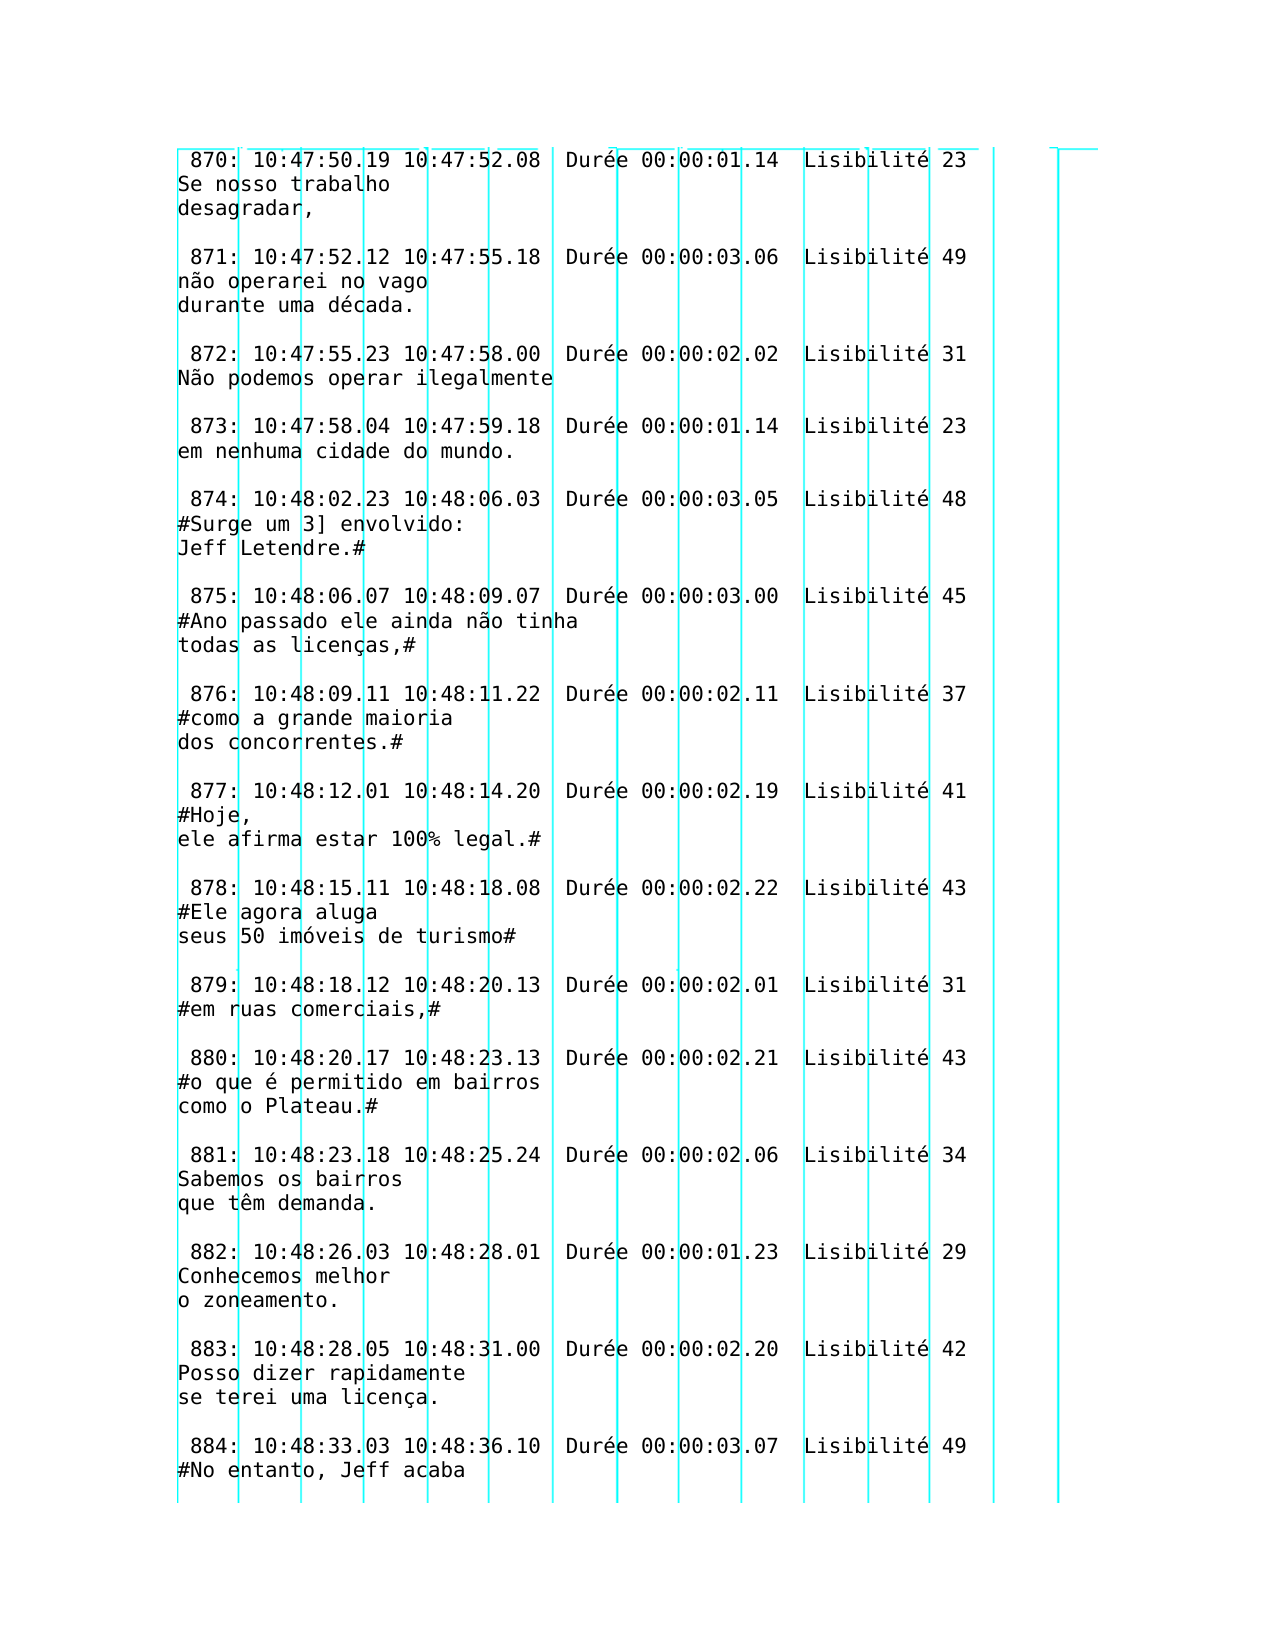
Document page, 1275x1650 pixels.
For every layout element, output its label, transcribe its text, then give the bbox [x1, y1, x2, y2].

text durante uma década. [177, 293, 1098, 317]
picture [177, 657, 1098, 682]
text Sabemos os bairros [177, 1167, 1098, 1191]
text Conhecemos melhor [177, 1264, 1098, 1288]
text #Ele agora aluga [177, 900, 1098, 924]
text Jeff Letendre.# [177, 536, 1098, 560]
text seus 50 imóveis de turismo# [177, 924, 1098, 948]
text 875: 10:48:06.07 10:48:09.07 Durée 00:00:03.00 Lisibilité 45 [177, 584, 1098, 609]
text #como a grande maioria [177, 706, 1098, 730]
picture [177, 1118, 1098, 1143]
picture [177, 220, 1098, 245]
text 881: 10:48:23.18 10:48:25.24 Durée 00:00:02.06 Lisibilité 34 [177, 1143, 1098, 1167]
picture [177, 754, 1098, 779]
text 872: 10:47:55.23 10:47:58.00 Durée 00:00:02.02 Lisibilité 31 [177, 342, 1098, 366]
picture [177, 1482, 1098, 1503]
text que têm demanda. [177, 1191, 1098, 1216]
text 876: 10:48:09.11 10:48:11.22 Durée 00:00:02.11 Lisibilité 37 [177, 682, 1098, 706]
text 873: 10:47:58.04 10:47:59.18 Durée 00:00:01.14 Lisibilité 23 [177, 414, 1098, 439]
picture [177, 1216, 1098, 1240]
text 870: 10:47:50.19 10:47:52.08 Durée 00:00:01.14 Lisibilité 23 [177, 148, 1098, 172]
text se terei uma licença. [177, 1385, 1098, 1410]
picture [177, 1021, 1098, 1046]
text 884: 10:48:33.03 10:48:36.10 Durée 00:00:03.07 Lisibilité 49 [177, 1434, 1098, 1458]
text dos concorrentes.# [177, 730, 1098, 754]
picture [177, 463, 1098, 487]
text todas as licenças,# [177, 633, 1098, 657]
picture [177, 948, 1098, 973]
text o zoneamento. [177, 1288, 1098, 1313]
text #Surge um 3] envolvido: [177, 512, 1098, 536]
picture [177, 1410, 1098, 1434]
text como o Plateau.# [177, 1094, 1098, 1118]
text #o que é permitido em bairros [177, 1070, 1098, 1094]
text não operarei no vago [177, 269, 1098, 293]
text 874: 10:48:02.23 10:48:06.03 Durée 00:00:03.05 Lisibilité 48 [177, 487, 1098, 512]
text Não podemos operar ilegalmente [177, 366, 1098, 390]
text 877: 10:48:12.01 10:48:14.20 Durée 00:00:02.19 Lisibilité 41 [177, 779, 1098, 803]
text 878: 10:48:15.11 10:48:18.08 Durée 00:00:02.22 Lisibilité 43 [177, 876, 1098, 900]
text 879: 10:48:18.12 10:48:20.13 Durée 00:00:02.01 Lisibilité 31 [177, 973, 1098, 997]
text 883: 10:48:28.05 10:48:31.00 Durée 00:00:02.20 Lisibilité 42 [177, 1337, 1098, 1361]
text #Hoje, [177, 803, 1098, 827]
text em nenhuma cidade do mundo. [177, 439, 1098, 463]
text Se nosso trabalho [177, 172, 1098, 196]
text Posso dizer rapidamente [177, 1361, 1098, 1385]
text #No entanto, Jeff acaba [177, 1458, 1098, 1482]
text #Ano passado ele ainda não tinha [177, 609, 1098, 633]
text 880: 10:48:20.17 10:48:23.13 Durée 00:00:02.21 Lisibilité 43 [177, 1046, 1098, 1070]
picture [177, 1313, 1098, 1337]
text #em ruas comerciais,# [177, 997, 1098, 1021]
picture [177, 851, 1098, 876]
text 871: 10:47:52.12 10:47:55.18 Durée 00:00:03.06 Lisibilité 49 [177, 245, 1098, 269]
text desagradar, [177, 196, 1098, 220]
picture [177, 317, 1098, 342]
text ele afirma estar 100% legal.# [177, 827, 1098, 851]
picture [177, 560, 1098, 584]
text 882: 10:48:26.03 10:48:28.01 Durée 00:00:01.23 Lisibilité 29 [177, 1240, 1098, 1264]
picture [177, 390, 1098, 414]
